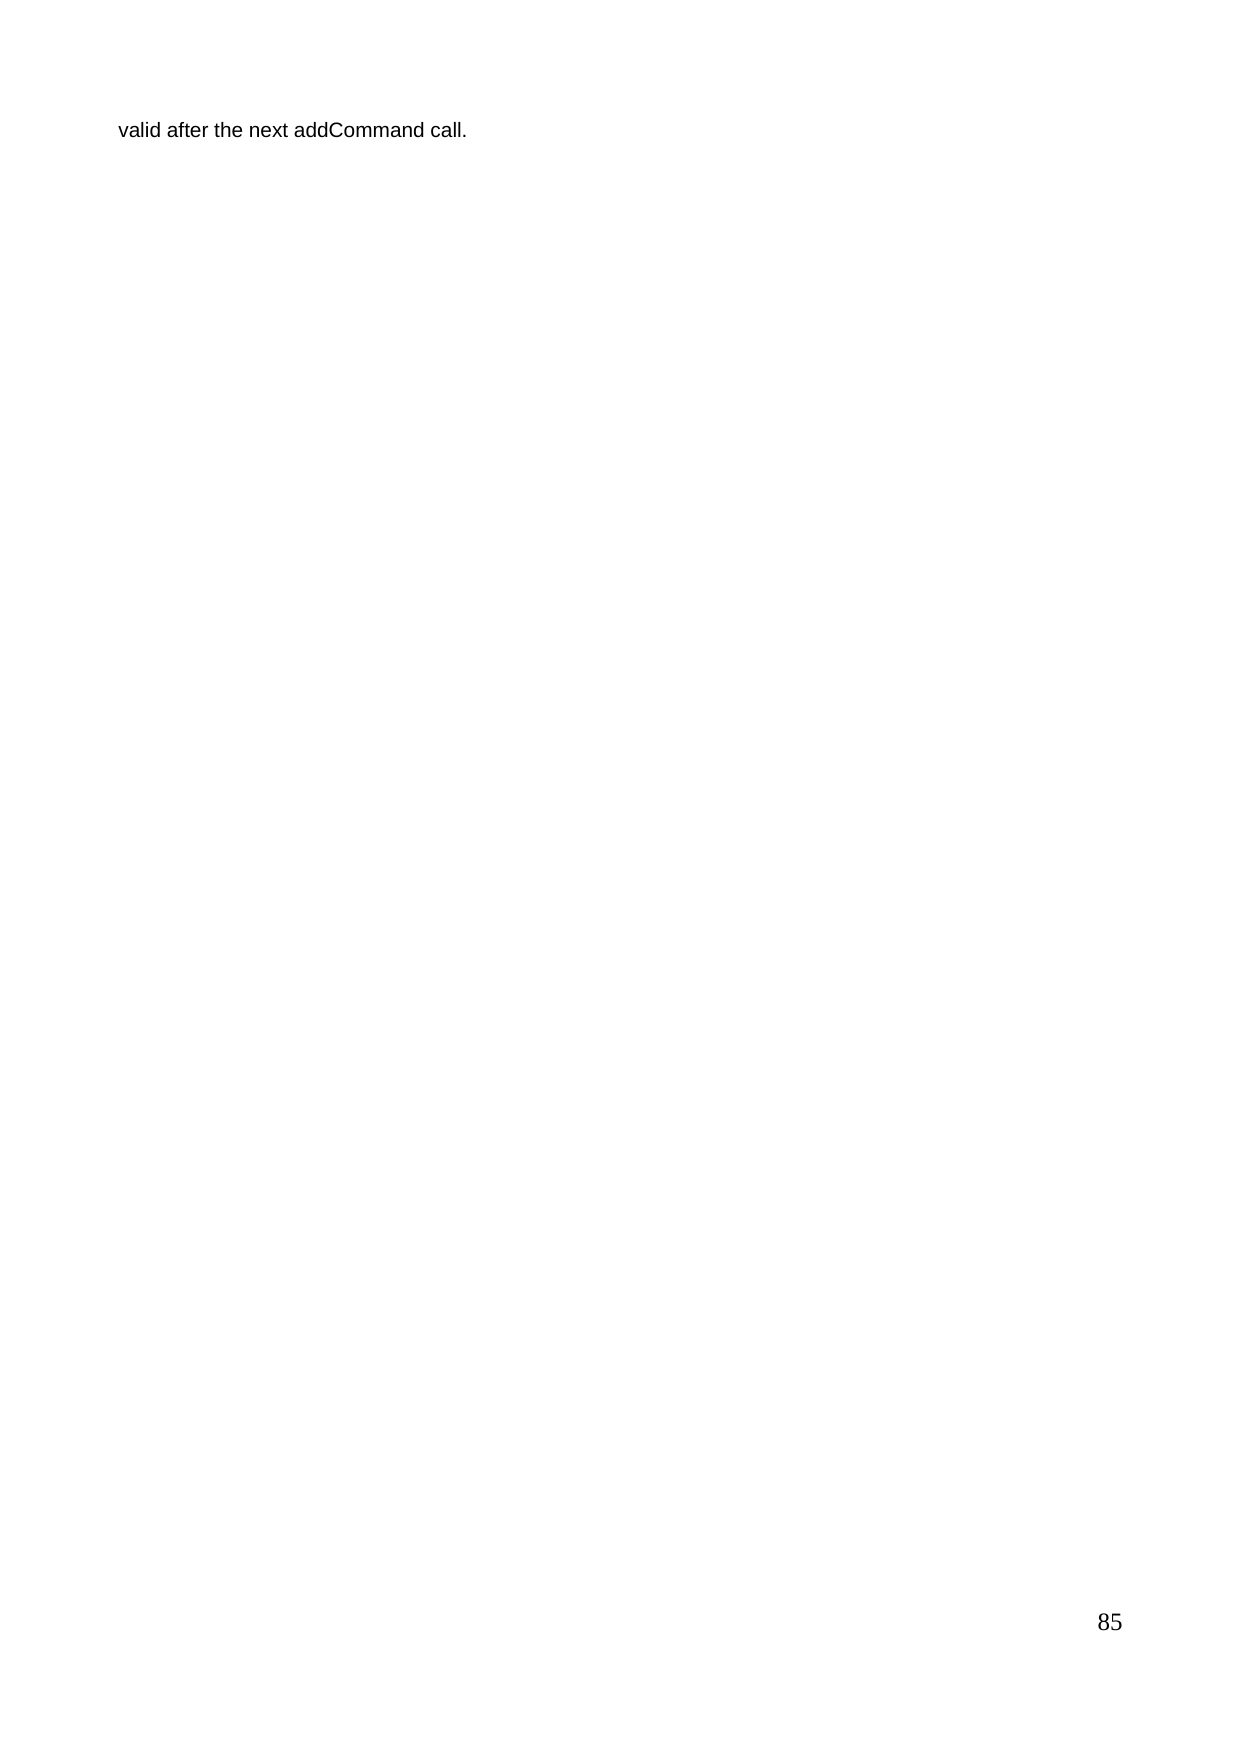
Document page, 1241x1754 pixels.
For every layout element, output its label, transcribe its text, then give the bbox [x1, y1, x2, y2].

text valid after the next addCommand call. [118, 118, 1122, 142]
